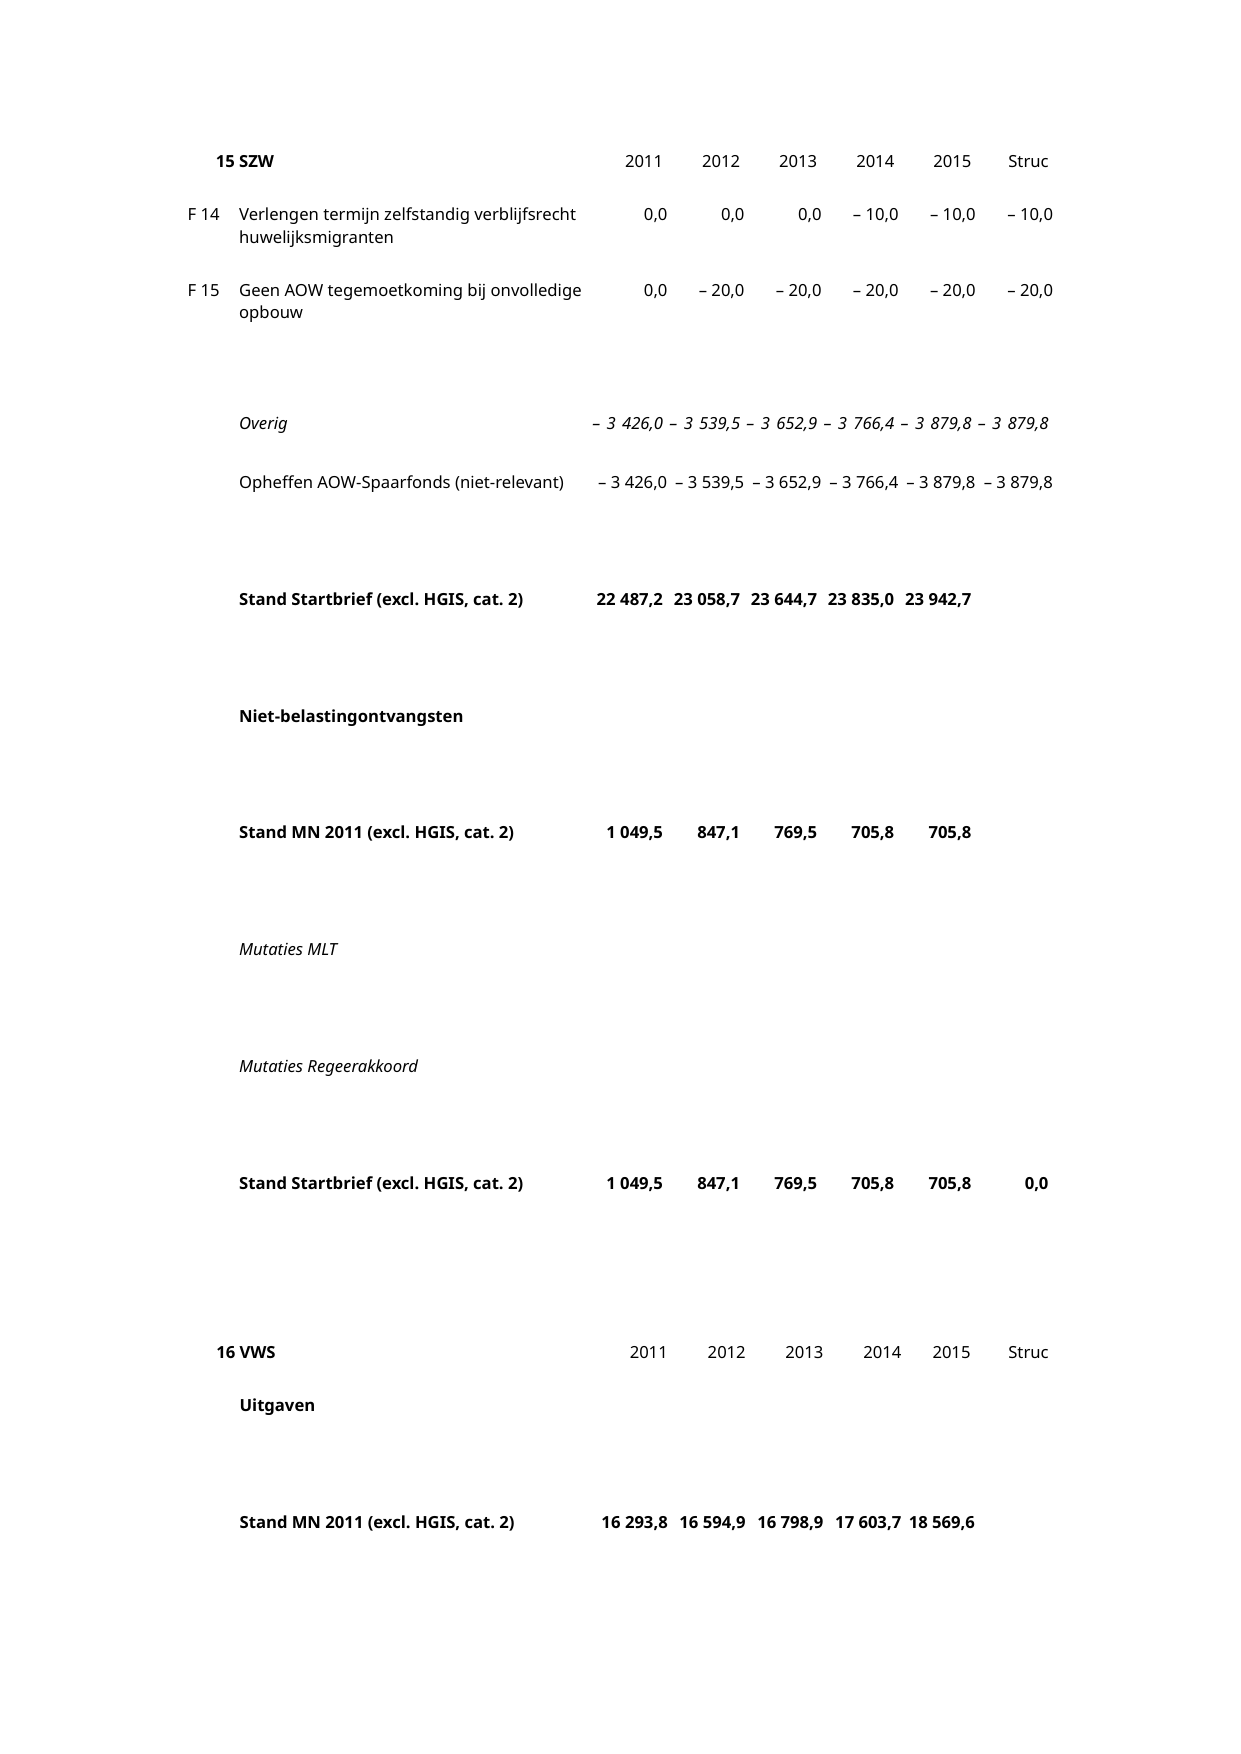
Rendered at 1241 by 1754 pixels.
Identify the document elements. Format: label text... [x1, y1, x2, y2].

table_cell [239, 354, 590, 412]
table_cell [188, 996, 239, 1055]
table_cell [975, 1113, 1053, 1172]
table_cell [828, 1452, 906, 1510]
table_cell [239, 529, 590, 587]
table_cell Stand Startbrief (excl. HGIS, cat. 2) [239, 587, 590, 646]
table_cell 0,0 [744, 203, 821, 278]
table_header Struc [975, 1341, 1053, 1393]
table_cell – 3 426,0 [590, 412, 667, 470]
table_cell Stand MN 2011 (excl. HGIS, cat. 2) [239, 1510, 594, 1569]
table_cell [188, 354, 239, 412]
table_header 2012 [672, 1341, 750, 1393]
table_cell [744, 938, 821, 996]
table_cell [821, 1055, 898, 1113]
table_cell [975, 646, 1053, 704]
table_cell [590, 996, 667, 1055]
table_cell 17 603,7 [828, 1510, 906, 1569]
table_cell [821, 880, 898, 938]
table_cell [821, 1113, 898, 1172]
table_cell [744, 529, 821, 587]
table_cell [667, 529, 744, 587]
table_cell [744, 354, 821, 412]
table_cell [188, 587, 239, 646]
table_cell Stand Startbrief (excl. HGIS, cat. 2) [239, 1172, 590, 1224]
table_cell [667, 938, 744, 996]
table_cell – 3 539,5 [667, 412, 744, 470]
table_cell [906, 1394, 975, 1452]
table_cell [898, 646, 975, 704]
table_cell [975, 763, 1053, 821]
table_header 16 [188, 1341, 239, 1393]
table_cell – 20,0 [898, 278, 975, 353]
table_cell [239, 646, 590, 704]
table_header 2012 [667, 150, 744, 203]
table_cell [821, 704, 898, 763]
table_cell – 3 426,0 [590, 470, 667, 529]
table_header VWS [239, 1341, 594, 1393]
table_cell [667, 704, 744, 763]
table_cell [590, 880, 667, 938]
table_cell [975, 821, 1053, 879]
table_cell 18 569,6 [906, 1510, 975, 1569]
table_cell [906, 1452, 975, 1510]
table_cell – 10,0 [975, 203, 1053, 278]
table_cell [821, 646, 898, 704]
table_cell [239, 1452, 594, 1510]
table_cell 16 293,8 [594, 1510, 672, 1569]
table_cell [667, 880, 744, 938]
table_cell [239, 763, 590, 821]
table_cell Niet-belastingontvangsten [239, 704, 590, 763]
table_cell [590, 1113, 667, 1172]
table_cell [898, 996, 975, 1055]
table_cell [239, 1113, 590, 1172]
table_header 15 [188, 150, 239, 203]
table_cell 705,8 [898, 821, 975, 879]
table_cell Mutaties MLT [239, 938, 590, 996]
table_cell 705,8 [821, 821, 898, 879]
table_cell 23 058,7 [667, 587, 744, 646]
table_cell [898, 880, 975, 938]
table_cell [898, 354, 975, 412]
table_cell 769,5 [744, 1172, 821, 1224]
table_cell [188, 646, 239, 704]
table_cell – 3 766,4 [821, 412, 898, 470]
table_cell 0,0 [590, 203, 667, 278]
table_header 2014 [828, 1341, 906, 1393]
table_cell [239, 996, 590, 1055]
table_cell [744, 996, 821, 1055]
table_header 2013 [750, 1341, 828, 1393]
table_cell [188, 1172, 239, 1224]
table_cell 22 487,2 [590, 587, 667, 646]
table_cell [667, 354, 744, 412]
table_cell [672, 1394, 750, 1452]
table_cell [188, 938, 239, 996]
table_cell 847,1 [667, 821, 744, 879]
table_cell Stand MN 2011 (excl. HGIS, cat. 2) [239, 821, 590, 879]
table_cell [975, 1452, 1053, 1510]
table_cell [898, 1055, 975, 1113]
table_cell 847,1 [667, 1172, 744, 1224]
table_cell [821, 938, 898, 996]
table_cell – 20,0 [667, 278, 744, 353]
table_cell – 20,0 [821, 278, 898, 353]
table_cell 23 644,7 [744, 587, 821, 646]
table_cell [750, 1452, 828, 1510]
table_cell [667, 763, 744, 821]
table_cell [898, 763, 975, 821]
table_cell [898, 1113, 975, 1172]
table_cell [590, 938, 667, 996]
table_cell 23 835,0 [821, 587, 898, 646]
table_cell [828, 1394, 906, 1452]
table_cell – 20,0 [744, 278, 821, 353]
table_cell [188, 1510, 239, 1569]
table_cell Geen AOW tegemoetkoming bij onvolledige opbouw [239, 278, 590, 353]
table_cell [188, 529, 239, 587]
table_cell 0,0 [667, 203, 744, 278]
table_cell [744, 880, 821, 938]
table_cell – 3 766,4 [821, 470, 898, 529]
table_cell [590, 763, 667, 821]
table_cell [744, 646, 821, 704]
table_cell [975, 704, 1053, 763]
table_cell – 3 879,8 [975, 470, 1053, 529]
table_cell [590, 1055, 667, 1113]
table_cell [821, 996, 898, 1055]
table_cell [188, 1055, 239, 1113]
table_cell [594, 1394, 672, 1452]
table_cell [744, 1055, 821, 1113]
table_cell [975, 938, 1053, 996]
table_cell [239, 880, 590, 938]
table_cell [188, 1452, 239, 1510]
table_cell 1 049,5 [590, 1172, 667, 1224]
table_cell [188, 880, 239, 938]
table_cell [594, 1452, 672, 1510]
table_cell [590, 646, 667, 704]
table_cell [821, 354, 898, 412]
table_cell Verlengen termijn zelfstandig verblijfsrecht huwelijksmigranten [239, 203, 590, 278]
table_cell [188, 763, 239, 821]
table_cell – 3 652,9 [744, 412, 821, 470]
table_cell 16 594,9 [672, 1510, 750, 1569]
table_cell – 3 879,8 [898, 412, 975, 470]
table_cell 16 798,9 [750, 1510, 828, 1569]
table_cell 769,5 [744, 821, 821, 879]
table_cell [975, 354, 1053, 412]
table_cell [667, 1113, 744, 1172]
table_cell [188, 1113, 239, 1172]
table_header 2011 [590, 150, 667, 203]
table_cell [898, 529, 975, 587]
table_cell [590, 704, 667, 763]
table_cell [667, 996, 744, 1055]
table_header 2013 [744, 150, 821, 203]
table_cell – 3 879,8 [898, 470, 975, 529]
table_cell [744, 1113, 821, 1172]
table_cell [750, 1394, 828, 1452]
table_cell [188, 704, 239, 763]
table_header Struc [975, 150, 1053, 203]
table_cell [821, 763, 898, 821]
table_cell – 10,0 [898, 203, 975, 278]
table_cell – 3 539,5 [667, 470, 744, 529]
table_cell [672, 1452, 750, 1510]
table_header 2011 [594, 1341, 672, 1393]
table_header SZW [239, 150, 590, 203]
table_cell – 3 879,8 [975, 412, 1053, 470]
table_cell [975, 1394, 1053, 1452]
table_cell [975, 587, 1053, 646]
table_cell [975, 529, 1053, 587]
table_cell [667, 1055, 744, 1113]
table_cell [188, 470, 239, 529]
table_cell [188, 412, 239, 470]
table_cell F 14 [188, 203, 239, 278]
table_cell Uitgaven [239, 1394, 594, 1452]
table_cell [975, 1055, 1053, 1113]
table_cell Opheffen AOW-Spaarfonds (niet-relevant) [239, 470, 590, 529]
table_cell 23 942,7 [898, 587, 975, 646]
table_header 2015 [906, 1341, 975, 1393]
table_header 2014 [821, 150, 898, 203]
table_cell 0,0 [590, 278, 667, 353]
table_cell 0,0 [975, 1172, 1053, 1224]
table_cell [821, 529, 898, 587]
table_cell [667, 646, 744, 704]
table_cell [744, 763, 821, 821]
table_cell – 10,0 [821, 203, 898, 278]
table_cell Mutaties Regeerakkoord [239, 1055, 590, 1113]
table_cell – 20,0 [975, 278, 1053, 353]
table_header 2015 [898, 150, 975, 203]
table_cell [744, 704, 821, 763]
table_cell [898, 938, 975, 996]
table_cell [975, 880, 1053, 938]
table_cell – 3 652,9 [744, 470, 821, 529]
table_cell Overig [239, 412, 590, 470]
table_cell 705,8 [821, 1172, 898, 1224]
table_cell F 15 [188, 278, 239, 353]
table_cell [975, 1510, 1053, 1569]
table_cell [188, 1394, 239, 1452]
table_cell [590, 529, 667, 587]
table_cell 705,8 [898, 1172, 975, 1224]
table_cell [975, 996, 1053, 1055]
table_cell [590, 354, 667, 412]
table_cell [188, 821, 239, 879]
table_cell 1 049,5 [590, 821, 667, 879]
table_cell [898, 704, 975, 763]
